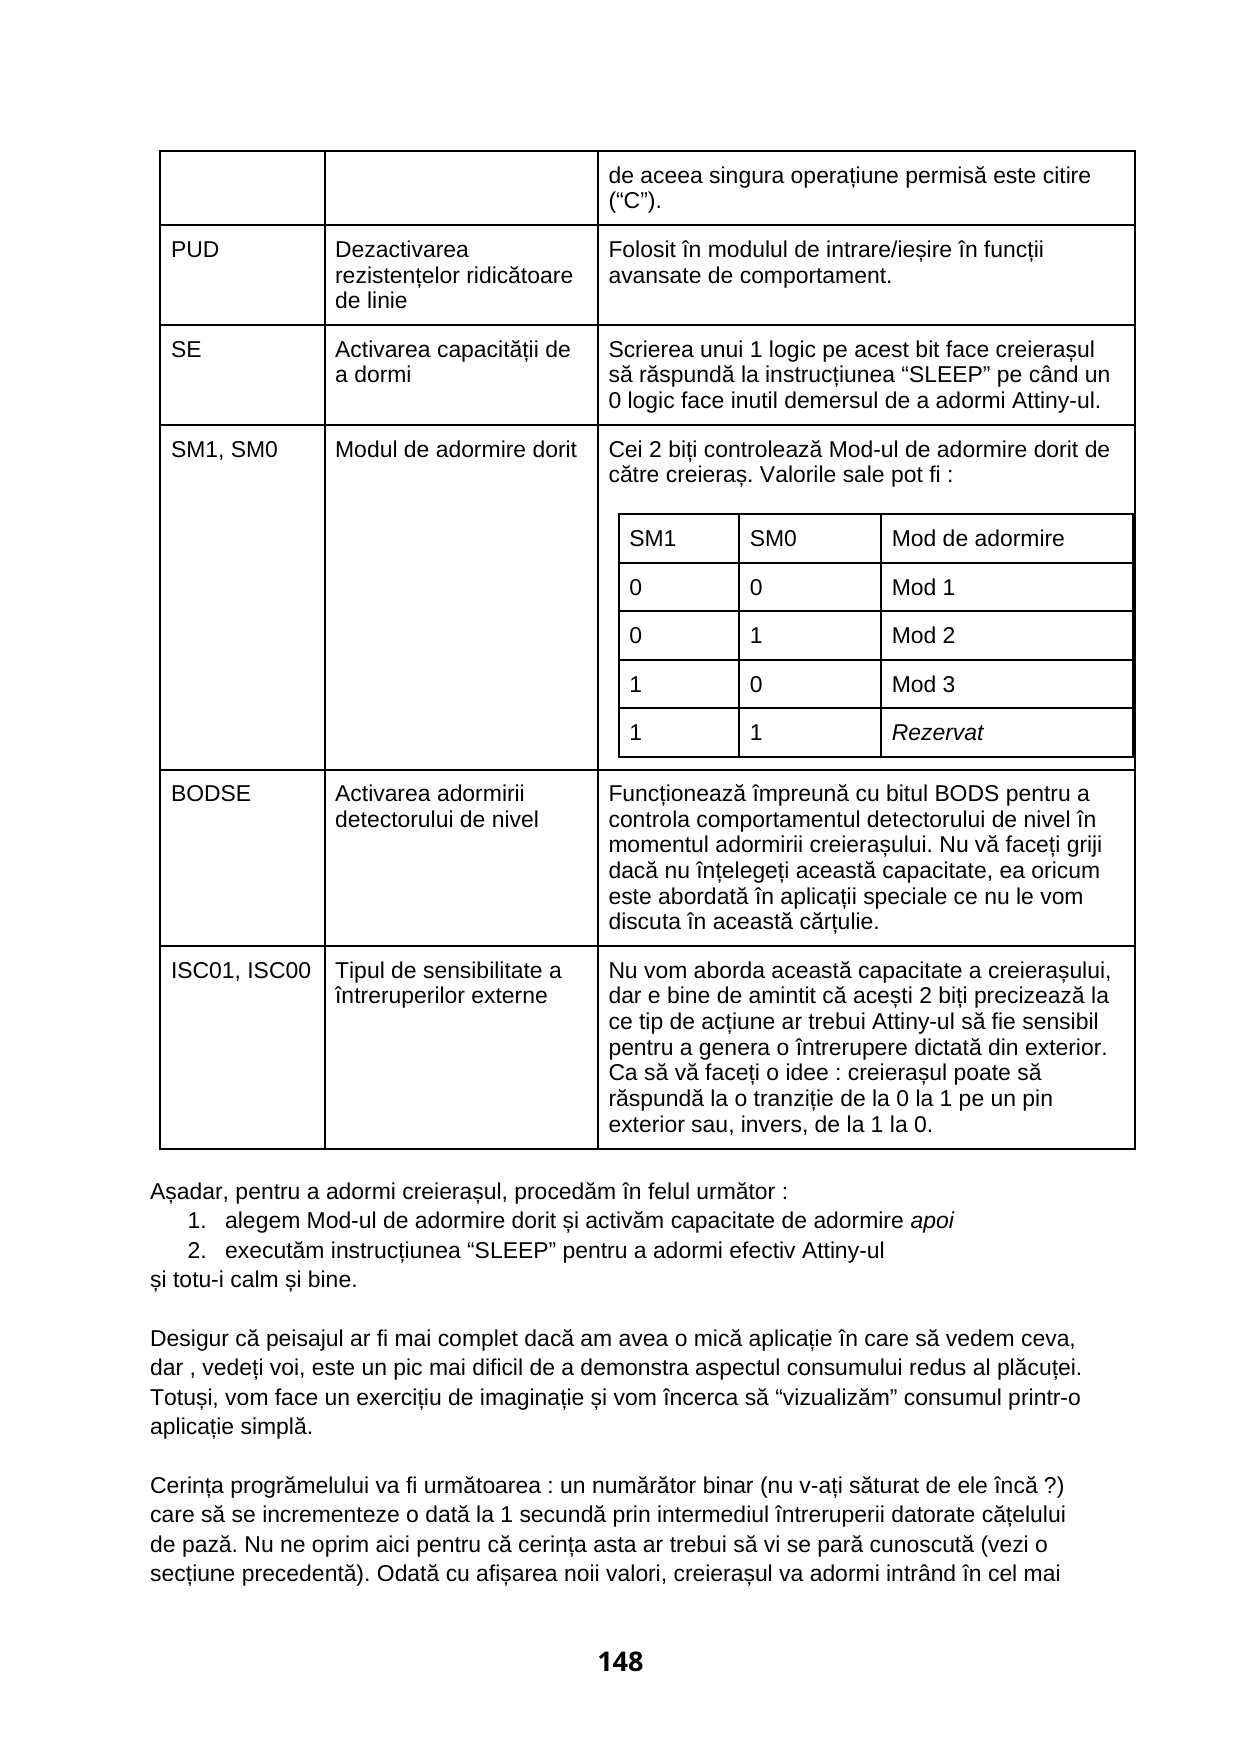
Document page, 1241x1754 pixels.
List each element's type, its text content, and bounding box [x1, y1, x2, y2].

table_cell 1 [740, 612, 880, 659]
list executăm instrucțiunea “SLEEP” pentru a adormi efectiv Attiny-ul [187, 1238, 1091, 1263]
table_cell Activarea adormirii detectorului de nivel [326, 771, 597, 945]
table_cell 1 [620, 709, 738, 756]
table_cell Mod 2 [882, 612, 1132, 659]
table_header Mod de adormire [882, 515, 1132, 562]
table_cell Folosit în modulul de intrare/ieșire în funcții avansate de comportament. [599, 226, 1134, 324]
table_cell Scrierea unui 1 logic pe acest bit face creierașul să răspundă la instrucțiunea “SLEEP” pe când un 0 logic face inutil demersul de a adormi Attiny-ul. [599, 326, 1134, 424]
table_cell PUD [161, 226, 324, 324]
table_cell Cei 2 biți controlează Mod-ul de adormire dorit de către creieraș. Valorile sale pot fi : [599, 426, 1134, 768]
table_cell de aceea singura operațiune permisă este citire (“C”). [599, 152, 1134, 224]
table_cell 0 [740, 564, 880, 610]
table_cell 1 [620, 661, 738, 707]
table_cell ISC01, ISC00 [161, 947, 324, 1147]
table_cell [161, 152, 324, 224]
text Cerința progrămelului va fi următoarea : un numărător binar (nu v-ați săturat de ele încă ?) care să se incrementeze o dată la 1 secundă prin intermediul întreruperii datorate cățelului de pază. Nu ne oprim aici pentru că cerința asta ar trebui să vi se pară cunoscută (vezi o secțiune precedentă). Odată cu afișarea noii valori, creierașul va adormi intrând în cel mai [150, 1473, 1091, 1586]
table_cell Nu vom aborda această capacitate a creierașului, dar e bine de amintit că acești 2 biți precizează la ce tip de acțiune ar trebui Attiny-ul să fie sensibil pentru a genera o întrerupere dictată din exterior. Ca să vă faceți o idee : creierașul poate să răspundă la o tranziție de la 0 la 1 pe un pin exterior sau, invers, de la 1 la 0. [599, 947, 1134, 1147]
table_cell SM1, SM0 [161, 426, 324, 768]
table_cell Tipul de sensibilitate a întreruperilor externe [326, 947, 597, 1147]
table_cell Funcționează împreună cu bitul BODS pentru a controla comportamentul detectorului de nivel în momentul adormirii creierașului. Nu vă faceți griji dacă nu înțelegeți această capacitate, ea oricum este abordată în aplicații speciale ce nu le vom discuta în această cărțulie. [599, 771, 1134, 945]
table_cell BODSE [161, 771, 324, 945]
table_cell 0 [740, 661, 880, 707]
text și totu-i calm și bine. [150, 1267, 1091, 1293]
table_cell 0 [620, 612, 738, 659]
table_cell Rezervat [882, 709, 1132, 756]
text Așadar, pentru a adormi creierașul, procedăm în felul următor : [150, 1179, 1091, 1204]
table_cell Activarea capacității de a dormi [326, 326, 597, 424]
text Desigur că peisajul ar fi mai complet dacă am avea o mică aplicație în care să vedem ceva, dar , vedeți voi, este un pic mai dificil de a demonstra aspectul consumului redus al plăcuței. Totuși, vom face un exercițiu de imaginație și vom încerca să “vizualizăm” consumul printr-o aplicație simplă. [150, 1326, 1091, 1439]
table_cell Modul de adormire dorit [326, 426, 597, 768]
table_cell 0 [620, 564, 738, 610]
table_cell [326, 152, 597, 224]
table_cell Dezactivarea rezistențelor ridicătoare de linie [326, 226, 597, 324]
table_cell SE [161, 326, 324, 424]
table_header SM0 [740, 515, 880, 562]
list alegem Mod-ul de adormire dorit și activăm capacitate de adormire apoi [187, 1208, 1091, 1234]
table_cell Mod 3 [882, 661, 1132, 707]
table_cell 1 [740, 709, 880, 756]
table_header SM1 [620, 515, 738, 562]
table_cell Mod 1 [882, 564, 1132, 610]
